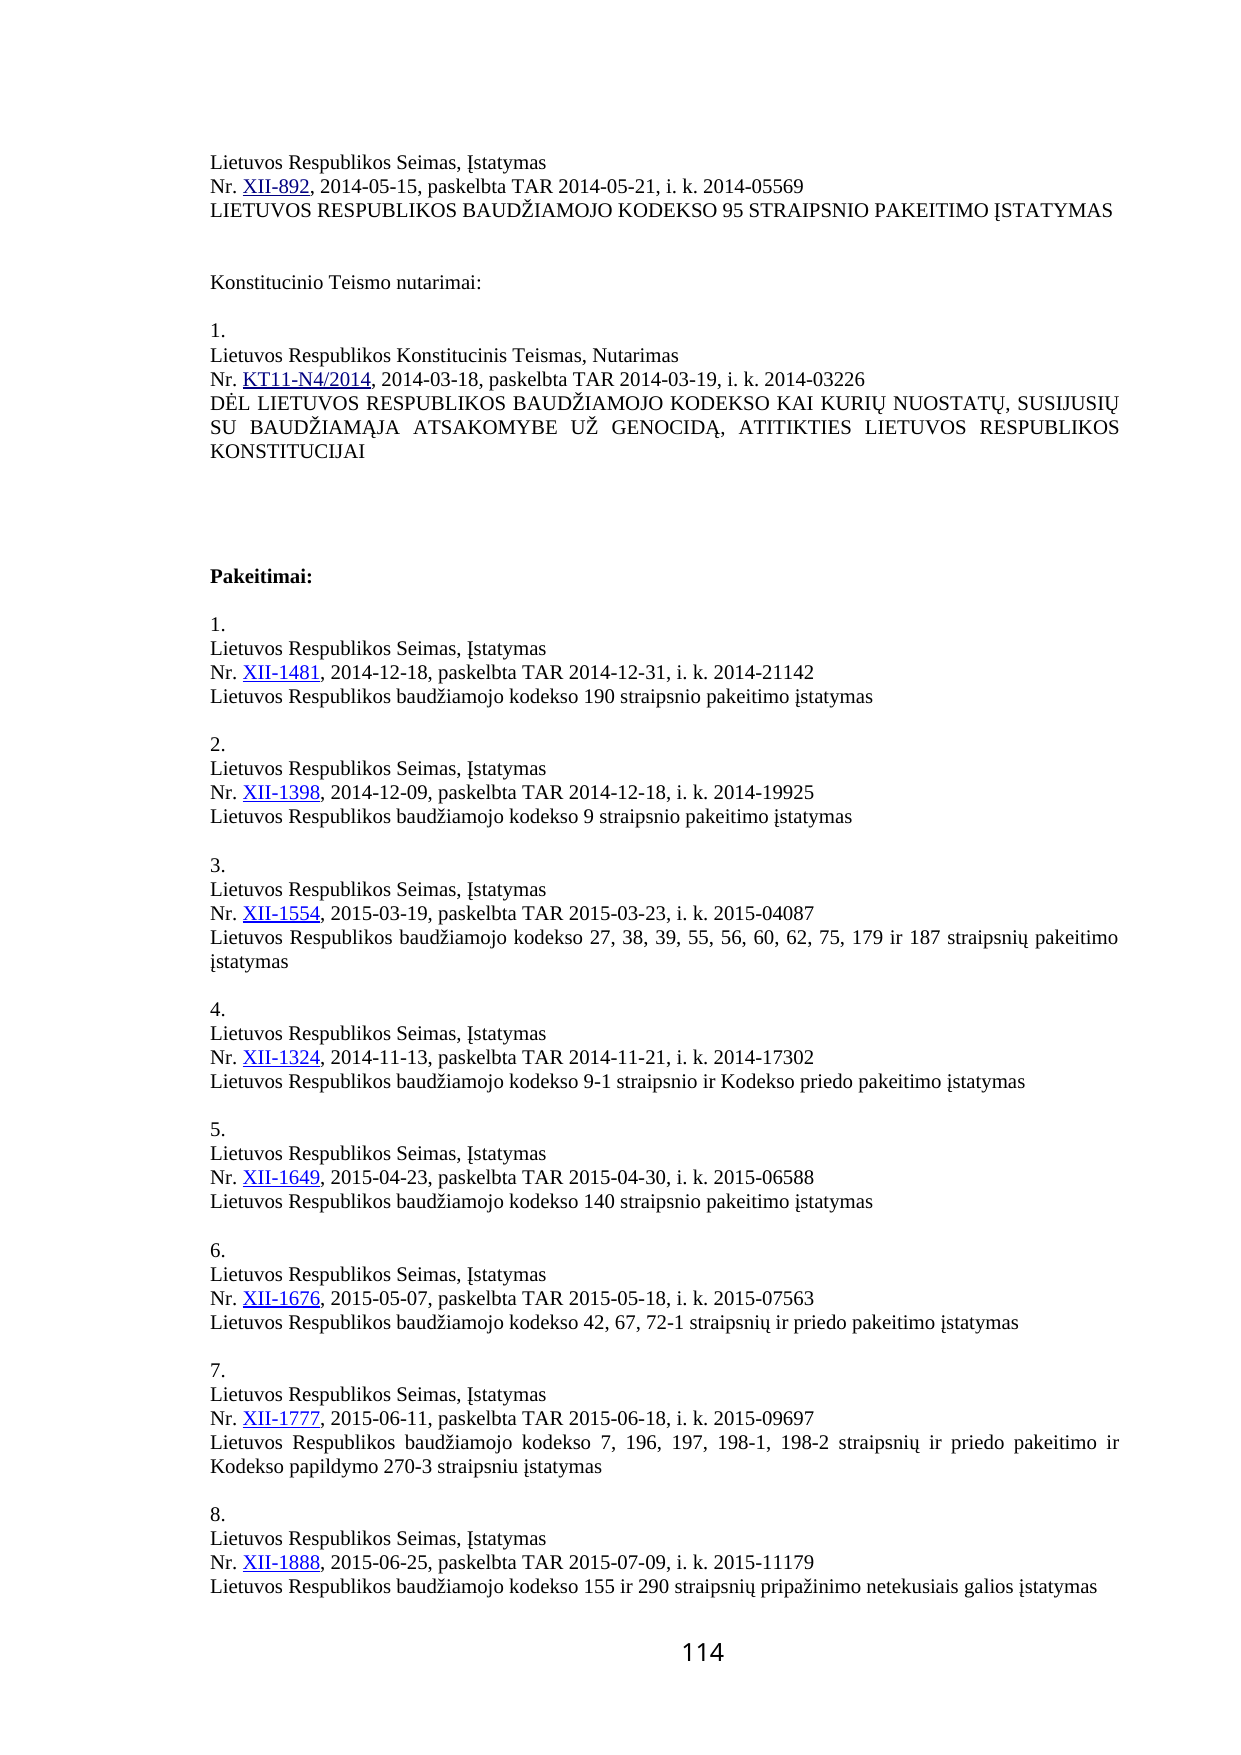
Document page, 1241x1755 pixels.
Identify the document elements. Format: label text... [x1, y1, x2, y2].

text 3. [210, 852, 1120, 877]
text LIETUVOS RESPUBLIKOS BAUDŽIAMOJO KODEKSO 95 STRAIPSNIO PAKEITIMO ĮSTATYMAS [210, 198, 1120, 222]
text Lietuvos Respublikos Seimas, Įstatymas [210, 1526, 1120, 1550]
text Pakeitimai: [210, 564, 1120, 588]
text 1. [210, 612, 1120, 636]
text Lietuvos Respublikos Seimas, Įstatymas [210, 150, 1120, 174]
text Nr. XII-892, 2014-05-15, paskelbta TAR 2014-05-21, i. k. 2014-05569 [210, 174, 1120, 198]
text Nr. XII-1888, 2015-06-25, paskelbta TAR 2015-07-09, i. k. 2015-11179 [210, 1550, 1120, 1574]
text 2. [210, 732, 1120, 756]
text 1. [210, 318, 1120, 342]
text Nr. XII-1777, 2015-06-11, paskelbta TAR 2015-06-18, i. k. 2015-09697 [210, 1406, 1120, 1430]
text Lietuvos Respublikos baudžiamojo kodekso 9 straipsnio pakeitimo įstatymas [210, 804, 1120, 828]
text Lietuvos Respublikos Seimas, Įstatymas [210, 877, 1120, 901]
text Lietuvos Respublikos Konstitucinis Teismas, Nutarimas [210, 342, 1120, 367]
text Lietuvos Respublikos baudžiamojo kodekso 42, 67, 72-1 straipsnių ir priedo pakeitimo įstatymas [210, 1310, 1120, 1334]
text Nr. XII-1398, 2014-12-09, paskelbta TAR 2014-12-18, i. k. 2014-19925 [210, 780, 1120, 804]
text Nr. XII-1554, 2015-03-19, paskelbta TAR 2015-03-23, i. k. 2015-04087 [210, 901, 1120, 925]
text Lietuvos Respublikos Seimas, Įstatymas [210, 1141, 1120, 1165]
text Nr. KT11-N4/2014, 2014-03-18, paskelbta TAR 2014-03-19, i. k. 2014-03226 [210, 367, 1120, 391]
text Lietuvos Respublikos baudžiamojo kodekso 155 ir 290 straipsnių pripažinimo netekusiais galios įstatymas [210, 1574, 1120, 1598]
text Lietuvos Respublikos Seimas, Įstatymas [210, 1021, 1120, 1045]
text Lietuvos Respublikos Seimas, Įstatymas [210, 1382, 1120, 1406]
text Lietuvos Respublikos baudžiamojo kodekso 27, 38, 39, 55, 56, 60, 62, 75, 179 ir 187 straipsnių pakeitimo įstatymas [210, 925, 1120, 973]
text Lietuvos Respublikos baudžiamojo kodekso 190 straipsnio pakeitimo įstatymas [210, 684, 1120, 708]
text 5. [210, 1117, 1120, 1141]
text Lietuvos Respublikos Seimas, Įstatymas [210, 756, 1120, 780]
text 8. [210, 1502, 1120, 1526]
text 7. [210, 1358, 1120, 1382]
text Konstitucinio Teismo nutarimai: [210, 270, 1120, 294]
text Lietuvos Respublikos baudžiamojo kodekso 9-1 straipsnio ir Kodekso priedo pakeitimo įstatymas [210, 1069, 1120, 1093]
text 6. [210, 1237, 1120, 1262]
text Lietuvos Respublikos baudžiamojo kodekso 7, 196, 197, 198-1, 198-2 straipsnių ir priedo pakeitimo ir Kodekso papildymo 270-3 straipsniu įstatymas [210, 1430, 1120, 1478]
text Lietuvos Respublikos Seimas, Įstatymas [210, 1262, 1120, 1286]
text Lietuvos Respublikos baudžiamojo kodekso 140 straipsnio pakeitimo įstatymas [210, 1189, 1120, 1213]
text Nr. XII-1676, 2015-05-07, paskelbta TAR 2015-05-18, i. k. 2015-07563 [210, 1286, 1120, 1310]
text Nr. XII-1324, 2014-11-13, paskelbta TAR 2014-11-21, i. k. 2014-17302 [210, 1045, 1120, 1069]
text Nr. XII-1481, 2014-12-18, paskelbta TAR 2014-12-31, i. k. 2014-21142 [210, 660, 1120, 684]
text 4. [210, 997, 1120, 1021]
text Lietuvos Respublikos Seimas, Įstatymas [210, 636, 1120, 660]
text Nr. XII-1649, 2015-04-23, paskelbta TAR 2015-04-30, i. k. 2015-06588 [210, 1165, 1120, 1189]
text DĖL LIETUVOS RESPUBLIKOS BAUDŽIAMOJO KODEKSO KAI KURIŲ NUOSTATŲ, SUSIJUSIŲ SU BAUDŽIAMĄJA ATSAKOMYBE UŽ GENOCIDĄ, ATITIKTIES LIETUVOS RESPUBLIKOS KONSTITUCIJAI [210, 391, 1120, 463]
